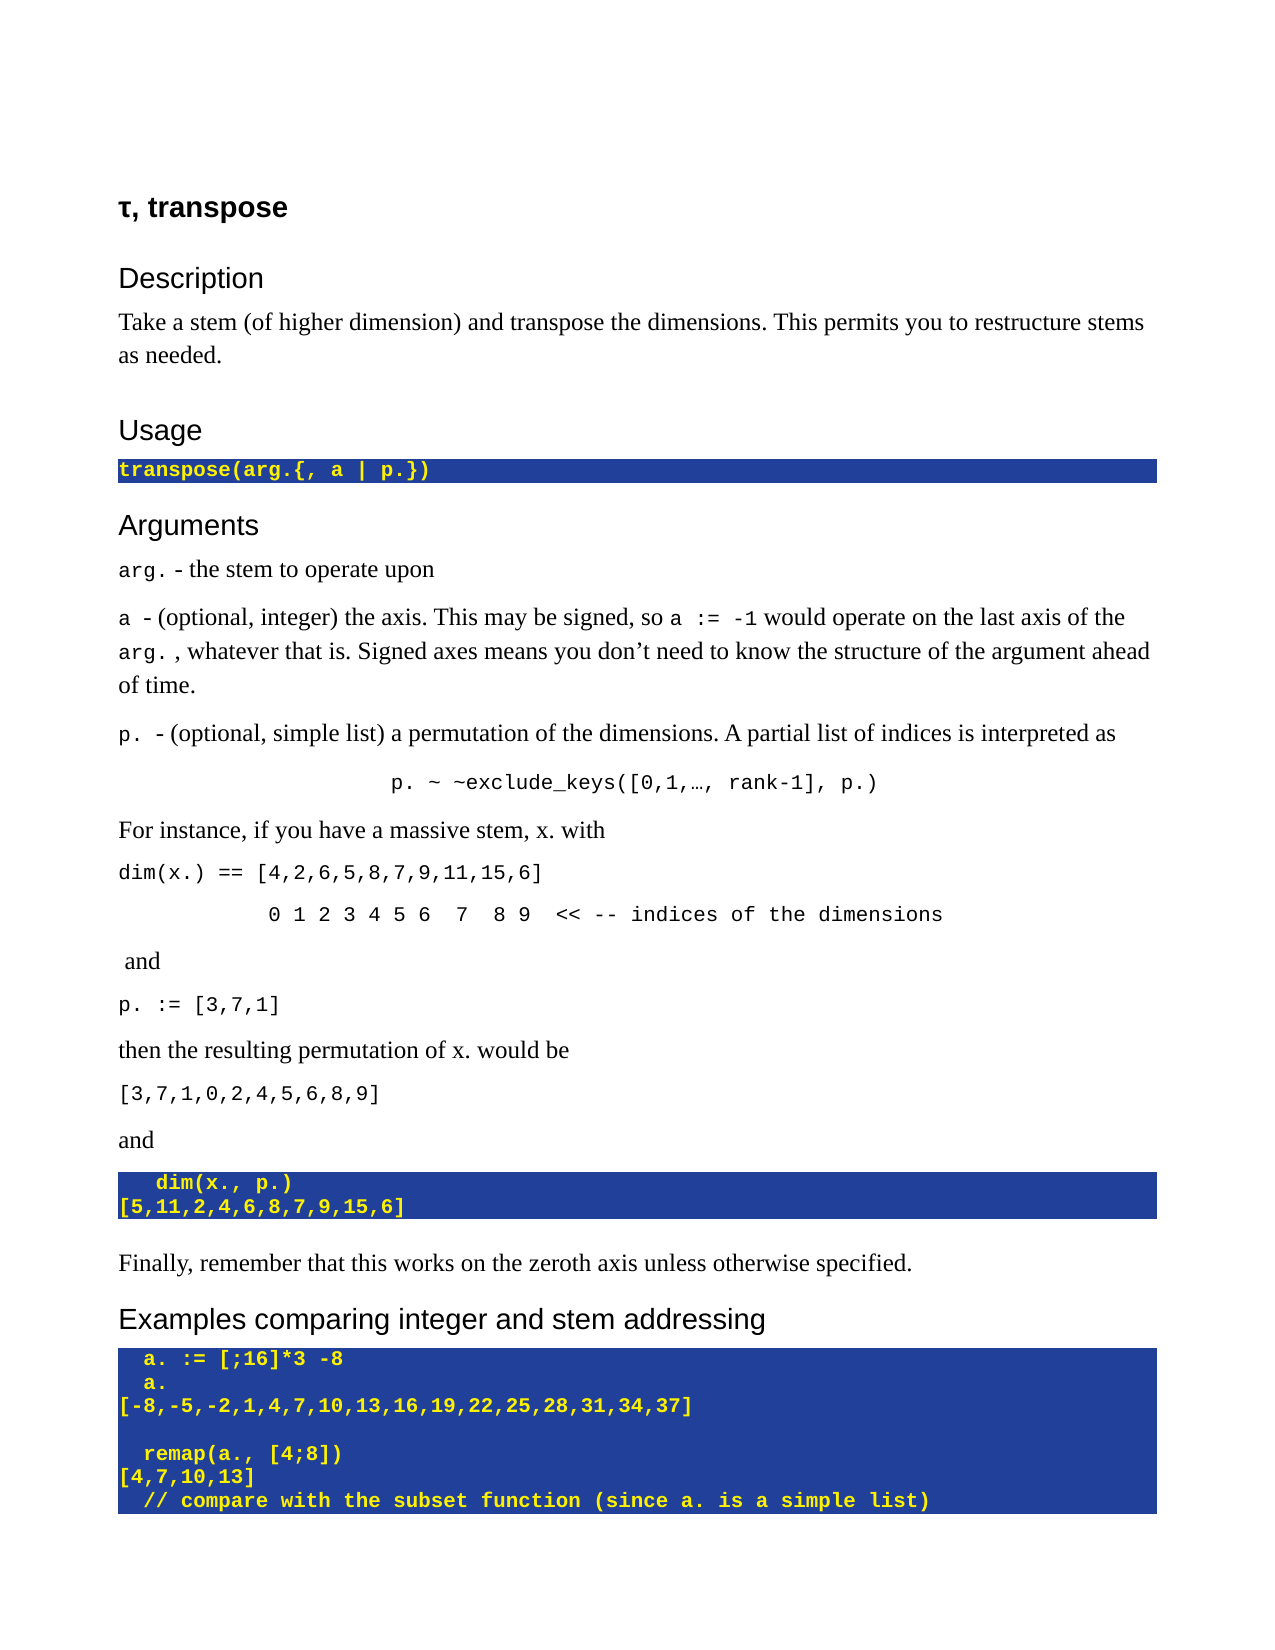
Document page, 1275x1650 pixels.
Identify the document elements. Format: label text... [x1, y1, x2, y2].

text [5,11,2,4,6,8,7,9,15,6] [118, 1196, 1157, 1219]
text For instance, if you have a massive stem, x. with [118, 815, 1157, 843]
text dim(x.) == [4,2,6,5,8,7,9,11,15,6] [118, 862, 1157, 886]
text a. [118, 1372, 1157, 1395]
text p. := [3,7,1] [118, 993, 1157, 1017]
text dim(x., p.) [118, 1172, 1157, 1196]
subtitle τ, transpose [118, 190, 1157, 224]
subtitle Usage [118, 413, 1157, 447]
text [-8,-5,-2,1,4,7,10,13,16,19,22,25,28,31,34,37] [118, 1395, 1157, 1419]
text [3,7,1,0,2,4,5,6,8,9] [118, 1083, 1157, 1107]
text remap(a., [4;8]) [118, 1443, 1157, 1466]
text Finally, remember that this works on the zeroth axis unless otherwise specified. [118, 1248, 1157, 1277]
text transpose(arg.{, a | p.}) [118, 459, 1157, 483]
subtitle Examples comparing integer and stem addressing [118, 1302, 1157, 1336]
text a. := [;16]*3 -8 [118, 1348, 1157, 1372]
text 0 1 2 3 4 5 6 7 8 9 << -- indices of the dimensions [118, 904, 1157, 928]
text and [118, 946, 1157, 975]
text p. - (optional, simple list) a permutation of the dimensions. A partial list of indices is interpreted as [118, 718, 1157, 747]
subtitle Description [118, 261, 1157, 295]
subtitle Arguments [118, 508, 1157, 541]
text // compare with the subset function (since a. is a simple list) [118, 1490, 1157, 1514]
text Take a stem (of higher dimension) and transpose the dimensions. This permits you to restructure stems as needed. [118, 307, 1157, 369]
text a - (optional, integer) the axis. This may be signed, so a := -1 would operate on the last axis of the arg. , whatever that is. Signed axes means you don’t need to know the structure of the argument ahead of time. [118, 602, 1157, 699]
text then the resulting permutation of x. would be [118, 1035, 1157, 1064]
text [4,7,10,13] [118, 1466, 1157, 1490]
text p. ~ ~exclude_keys([0,1,…, rank-1], p.) [118, 766, 1157, 796]
text and [118, 1125, 1157, 1153]
text arg. - the stem to operate upon [118, 554, 1157, 583]
